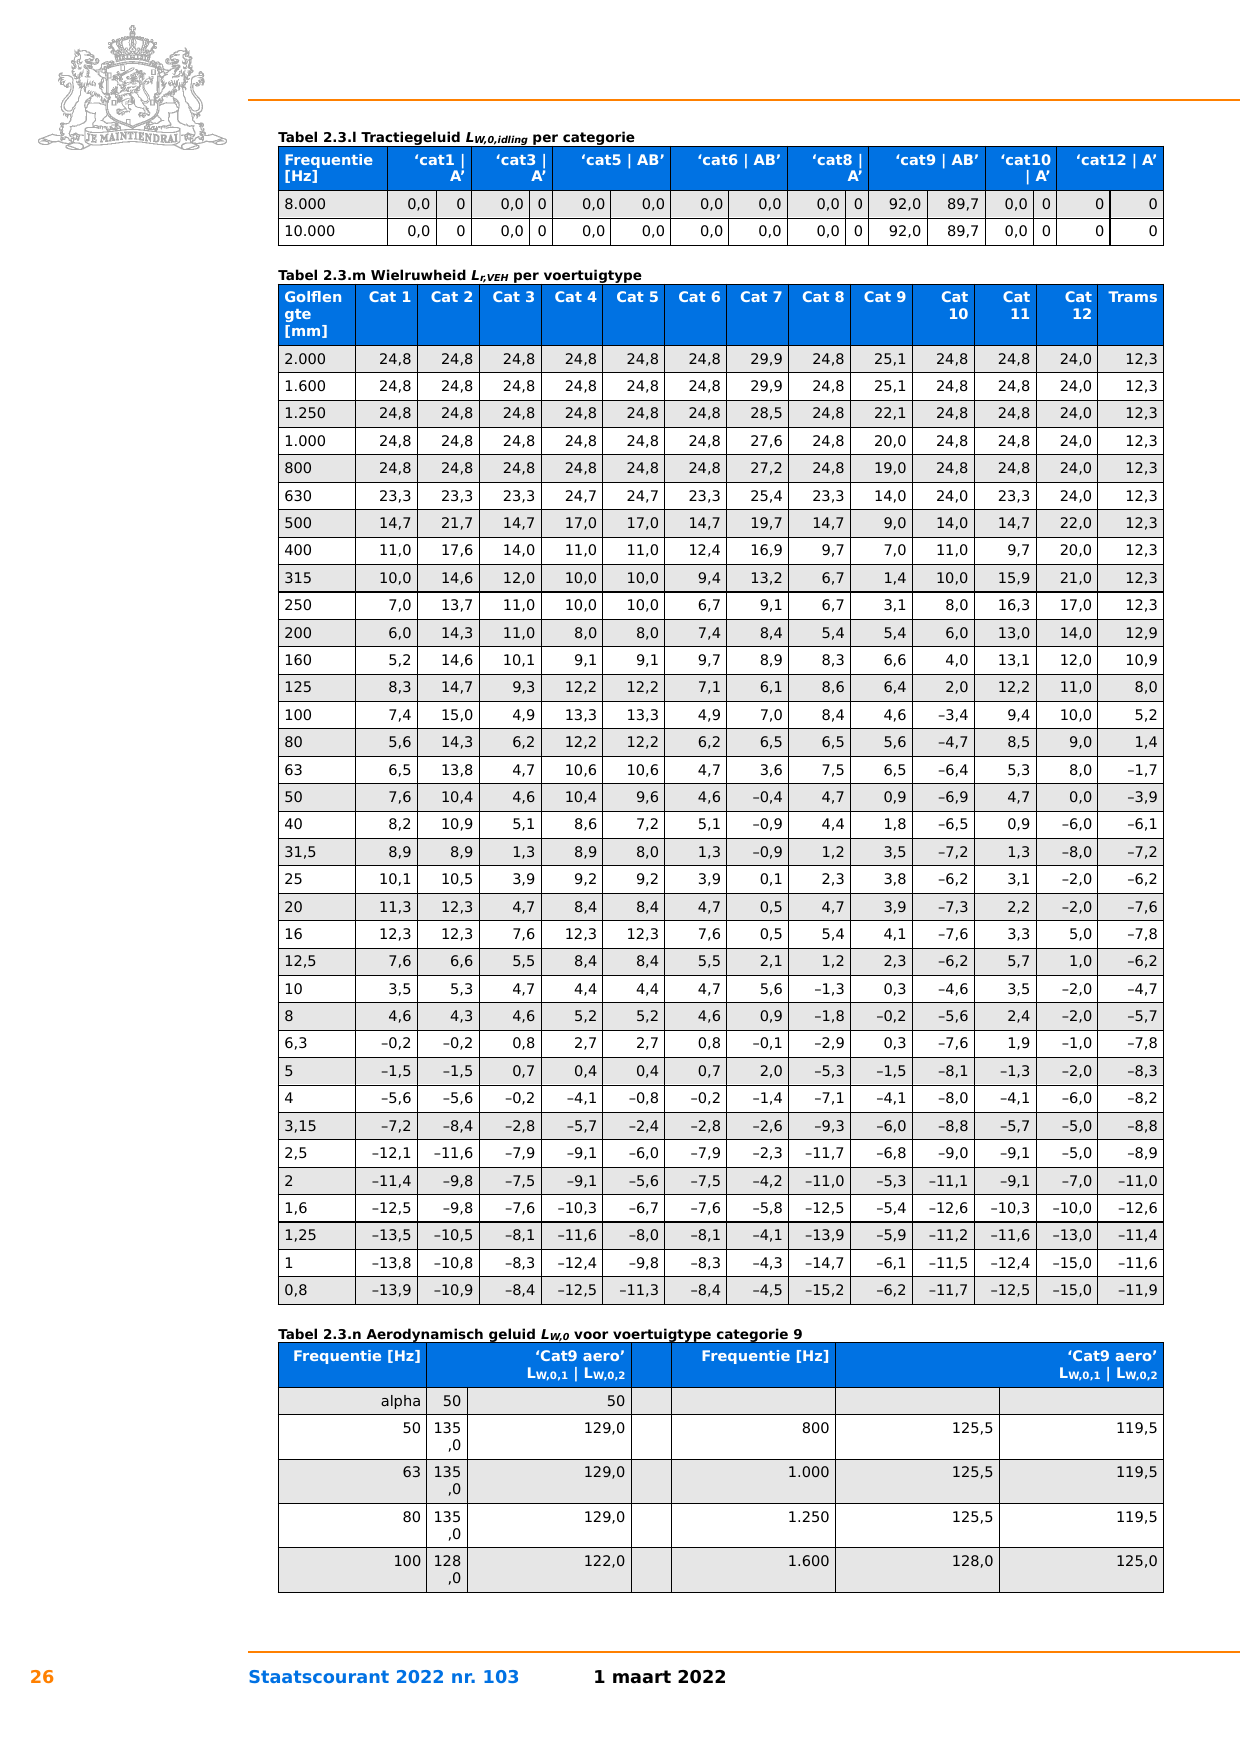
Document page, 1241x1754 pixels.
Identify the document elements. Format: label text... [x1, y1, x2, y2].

table_cell –12,4 [542, 1250, 602, 1276]
table_cell [672, 1388, 835, 1414]
table_cell 10,6 [542, 757, 602, 783]
table_cell 23,3 [356, 483, 417, 509]
table_cell –15,0 [1037, 1250, 1097, 1276]
table_cell 24,8 [789, 373, 850, 399]
table_cell Cat 2 [418, 285, 479, 345]
table_cell –9,3 [789, 1113, 850, 1139]
table_cell 4,6 [851, 702, 912, 728]
table_cell 12,3 [356, 921, 417, 947]
table_cell 24,0 [1037, 455, 1097, 482]
table_cell –2,0 [1037, 866, 1097, 893]
table_cell 24,8 [418, 401, 479, 427]
table_header Tabel 2.3.n Aerodynamisch geluid LW,0 voor voertuigtype categorie 9 [278, 1327, 1163, 1342]
table_cell 135,0 [427, 1415, 467, 1458]
table_cell –7,1 [789, 1086, 850, 1112]
table_cell 0,4 [603, 1058, 664, 1084]
table_cell 0,0 [788, 219, 845, 245]
table_cell –1,3 [975, 1058, 1036, 1084]
table_cell 24,8 [480, 346, 541, 372]
table_cell 10,0 [1037, 702, 1097, 728]
table_cell –5,3 [789, 1058, 850, 1084]
table_cell 2,2 [975, 894, 1036, 920]
table_cell 14,0 [913, 510, 974, 537]
table_cell –11,2 [913, 1223, 974, 1249]
table_cell 1,3 [480, 839, 541, 865]
table_cell –2,0 [1037, 1058, 1097, 1084]
table_cell 23,3 [418, 483, 479, 509]
table_cell –6,2 [913, 866, 974, 893]
table_cell 14,7 [480, 510, 541, 537]
table_cell 9,3 [480, 675, 541, 701]
table_cell 12,3 [603, 921, 664, 947]
table_cell –8,4 [665, 1277, 726, 1304]
table_cell 122,0 [468, 1548, 631, 1592]
table_cell –6,0 [603, 1140, 664, 1167]
table_cell 0,0 [729, 219, 787, 245]
table_cell 4,7 [789, 894, 850, 920]
table_cell 24,8 [603, 373, 664, 399]
table_cell 0,0 [1037, 784, 1097, 811]
table_cell 10,0 [603, 593, 664, 619]
table_cell –0,9 [727, 839, 788, 865]
table_cell ‘Cat9 aero’ LW,0,1 | LW,0,2 [427, 1343, 631, 1387]
table_cell 1,3 [975, 839, 1036, 865]
table_cell 135,0 [427, 1504, 467, 1547]
table_cell 11,0 [542, 538, 602, 564]
table_cell 8,4 [542, 949, 602, 975]
table_cell 5,6 [727, 976, 788, 1002]
table_cell –5,7 [1098, 1003, 1163, 1030]
table_cell 9,4 [975, 702, 1036, 728]
table_cell 12,3 [1098, 428, 1163, 454]
table_cell –2,0 [1037, 1003, 1097, 1030]
table_cell –8,4 [480, 1277, 541, 1304]
table_cell 10,1 [356, 866, 417, 893]
table_cell 7,2 [603, 812, 664, 838]
table_cell 6,7 [789, 565, 850, 591]
table_cell 0,0 [388, 219, 436, 245]
table_cell 100 [279, 702, 355, 728]
table_cell –5,6 [418, 1086, 479, 1112]
table_cell 7,0 [356, 593, 417, 619]
table_cell 4,9 [480, 702, 541, 728]
table_cell 3,6 [727, 757, 788, 783]
table_cell 24,8 [480, 401, 541, 427]
table_cell 10,0 [603, 565, 664, 591]
table_cell 50 [427, 1388, 467, 1414]
table_cell –4,5 [727, 1277, 788, 1304]
table_cell 12,3 [1098, 483, 1163, 509]
table_cell –2,3 [727, 1140, 788, 1167]
table_cell 9,0 [851, 510, 912, 537]
table_cell 29,9 [727, 373, 788, 399]
table_cell 50 [468, 1388, 631, 1414]
table_cell 6,2 [480, 729, 541, 756]
table_cell –12,5 [356, 1195, 417, 1221]
table_cell Cat 12 [1037, 285, 1097, 345]
table_cell –5,6 [356, 1086, 417, 1112]
table_cell –6,1 [1098, 812, 1163, 838]
table_cell 5,1 [665, 812, 726, 838]
table_cell 5,2 [603, 1003, 664, 1030]
table_cell 11,0 [356, 538, 417, 564]
table_cell 4,7 [975, 784, 1036, 811]
table_cell –10,8 [418, 1250, 479, 1276]
table_cell 4,0 [913, 647, 974, 673]
table_cell 3,5 [356, 976, 417, 1002]
table_cell 800 [672, 1415, 835, 1458]
table_cell 0,1 [727, 866, 788, 893]
table_cell 24,8 [418, 373, 479, 399]
table_cell –13,9 [356, 1277, 417, 1304]
table_cell –13,5 [356, 1223, 417, 1249]
table_cell –5,9 [851, 1223, 912, 1249]
table_cell 20,0 [1037, 538, 1097, 564]
table_cell 10,4 [418, 784, 479, 811]
table_cell –1,5 [851, 1058, 912, 1084]
table_cell 2,3 [851, 949, 912, 975]
table_cell –0,8 [603, 1086, 664, 1112]
table_cell 0,4 [542, 1058, 602, 1084]
table_cell 125,5 [836, 1460, 999, 1503]
table_cell 0 [846, 191, 868, 217]
table_cell 17,6 [418, 538, 479, 564]
table_cell –6,5 [913, 812, 974, 838]
table_cell 5 [279, 1058, 355, 1084]
table_cell –12,5 [542, 1277, 602, 1304]
table_cell 11,0 [480, 620, 541, 646]
table_cell 10,9 [1098, 647, 1163, 673]
table_cell 135,0 [427, 1460, 467, 1503]
table_cell 9,1 [603, 647, 664, 673]
table_cell 129,0 [468, 1415, 631, 1458]
table_cell Cat 8 [789, 285, 850, 345]
table_cell [1000, 1388, 1163, 1414]
table_cell 8,9 [727, 647, 788, 673]
table_cell 160 [279, 647, 355, 673]
table_cell 1.600 [672, 1548, 835, 1592]
table_cell –10,0 [1037, 1195, 1097, 1221]
table_cell 16,3 [975, 593, 1036, 619]
table_cell 4,4 [789, 812, 850, 838]
table_cell –7,9 [480, 1140, 541, 1167]
table_cell 0,0 [986, 191, 1033, 217]
table_cell 5,2 [542, 1003, 602, 1030]
table_cell –7,8 [1098, 1031, 1163, 1057]
table_cell 9,1 [727, 593, 788, 619]
table_cell –4,1 [975, 1086, 1036, 1112]
table_cell 6,5 [356, 757, 417, 783]
table_cell 4,3 [418, 1003, 479, 1030]
table_cell 0,0 [611, 219, 670, 245]
table_cell 11,3 [356, 894, 417, 920]
table_cell –5,0 [1037, 1140, 1097, 1167]
table_cell –2,4 [603, 1113, 664, 1139]
table_cell –8,9 [1098, 1140, 1163, 1167]
table_cell 8,4 [542, 894, 602, 920]
table_cell 24,0 [1037, 346, 1097, 372]
table_cell 12,3 [1098, 593, 1163, 619]
table_cell 24,8 [913, 401, 974, 427]
table_cell 7,0 [851, 538, 912, 564]
table_cell 3,8 [851, 866, 912, 893]
table_cell –11,6 [542, 1223, 602, 1249]
table_cell 14,6 [418, 647, 479, 673]
table_cell 8,0 [913, 593, 974, 619]
table_cell 17,0 [542, 510, 602, 537]
table_cell 500 [279, 510, 355, 537]
table_cell 0,3 [851, 976, 912, 1002]
table_cell 2,7 [603, 1031, 664, 1057]
picture [38, 25, 227, 150]
table_cell –8,0 [913, 1086, 974, 1112]
table_cell –4,1 [542, 1086, 602, 1112]
table_cell 10 [279, 976, 355, 1002]
table_cell –10,3 [975, 1195, 1036, 1221]
table_cell 9,7 [975, 538, 1036, 564]
table_cell Cat 9 [851, 285, 912, 345]
table_cell 8,9 [356, 839, 417, 865]
table_cell 8,6 [542, 812, 602, 838]
table_cell 12,3 [1098, 510, 1163, 537]
table_cell 24,0 [1037, 483, 1097, 509]
table_cell 6,6 [418, 949, 479, 975]
table_cell 14,7 [665, 510, 726, 537]
table_cell 5,3 [975, 757, 1036, 783]
table_cell –2,9 [789, 1031, 850, 1057]
table_cell 0,0 [788, 191, 845, 217]
table_cell 6,7 [665, 593, 726, 619]
table_cell 8,4 [603, 949, 664, 975]
table_cell –0,2 [665, 1086, 726, 1112]
table_cell 6,5 [789, 729, 850, 756]
table_cell –2,0 [1037, 976, 1097, 1002]
table_cell 0 [1034, 191, 1056, 217]
table_cell 0,5 [727, 921, 788, 947]
table_cell 100 [279, 1548, 426, 1592]
table_cell 24,8 [789, 455, 850, 482]
table_cell 5,6 [356, 729, 417, 756]
table_cell 0,9 [727, 1003, 788, 1030]
table_cell 8,0 [542, 620, 602, 646]
table_cell –6,8 [851, 1140, 912, 1167]
table_cell 5,0 [1037, 921, 1097, 947]
table_cell 24,8 [356, 428, 417, 454]
table_cell 12,2 [603, 729, 664, 756]
table_cell –7,8 [1098, 921, 1163, 947]
table_cell 25,4 [727, 483, 788, 509]
table_cell 7,6 [356, 949, 417, 975]
table_cell 5,2 [356, 647, 417, 673]
table_cell –1,5 [356, 1058, 417, 1084]
table_cell 13,3 [542, 702, 602, 728]
table_cell –6,0 [1037, 1086, 1097, 1112]
table_cell 31,5 [279, 839, 355, 865]
table_cell 9,2 [542, 866, 602, 893]
table_cell 8,5 [975, 729, 1036, 756]
table_cell 25 [279, 866, 355, 893]
table_cell –7,6 [480, 1195, 541, 1221]
table_cell 6,3 [279, 1031, 355, 1057]
table_cell –5,4 [851, 1195, 912, 1221]
table_cell 12,3 [1098, 538, 1163, 564]
table_cell 14,0 [480, 538, 541, 564]
table_cell 1,2 [789, 839, 850, 865]
table_cell 11,0 [480, 593, 541, 619]
table_cell 89,7 [928, 219, 985, 245]
table_cell 1 [279, 1250, 355, 1276]
table_cell 0,0 [986, 219, 1033, 245]
table_cell 5,7 [975, 949, 1036, 975]
table_cell 6,5 [851, 757, 912, 783]
table_cell 24,8 [356, 373, 417, 399]
table_cell Trams [1098, 285, 1163, 345]
table_cell 4 [279, 1086, 355, 1112]
table_cell 0,0 [388, 191, 436, 217]
table_cell –0,2 [851, 1003, 912, 1030]
table_cell 0,0 [611, 191, 670, 217]
table_cell 24,8 [418, 455, 479, 482]
table_cell –6,2 [1098, 866, 1163, 893]
table_cell –8,1 [913, 1058, 974, 1084]
table_cell –8,8 [1098, 1113, 1163, 1139]
table_cell 1,2 [789, 949, 850, 975]
table_cell 12,5 [279, 949, 355, 975]
table_cell 11,0 [913, 538, 974, 564]
table_cell –12,6 [913, 1195, 974, 1221]
table_cell 23,3 [789, 483, 850, 509]
table_cell 0,0 [671, 191, 728, 217]
table_cell Cat 7 [727, 285, 788, 345]
table_cell –6,7 [603, 1195, 664, 1221]
table_cell –9,1 [542, 1168, 602, 1194]
table_cell 2.000 [279, 346, 355, 372]
table_cell –10,5 [418, 1223, 479, 1249]
table_cell 24,8 [665, 428, 726, 454]
table_cell 14,3 [418, 729, 479, 756]
table_cell 4,7 [480, 894, 541, 920]
table_cell –5,3 [851, 1168, 912, 1194]
table_cell 24,8 [603, 428, 664, 454]
table_cell –5,8 [727, 1195, 788, 1221]
table_cell 12,3 [1098, 455, 1163, 482]
table_cell 119,5 [1000, 1504, 1163, 1547]
table_cell –4,1 [851, 1086, 912, 1112]
table_cell 24,8 [542, 455, 602, 482]
table_cell 13,8 [418, 757, 479, 783]
table_cell –7,2 [1098, 839, 1163, 865]
table_cell 12,9 [1098, 620, 1163, 646]
table_cell 10,9 [418, 812, 479, 838]
table_cell 3,3 [975, 921, 1036, 947]
table_cell 12,3 [418, 921, 479, 947]
table_cell 5,5 [665, 949, 726, 975]
table_cell 24,8 [789, 428, 850, 454]
table_cell 0 [437, 219, 471, 245]
table_cell –1,3 [789, 976, 850, 1002]
table_cell –9,1 [975, 1168, 1036, 1194]
table_cell 12,0 [480, 565, 541, 591]
table_cell 50 [279, 1415, 426, 1458]
table_cell 6,4 [851, 675, 912, 701]
table_cell 4,7 [665, 894, 726, 920]
table_cell 3,5 [975, 976, 1036, 1002]
table_cell 50 [279, 784, 355, 811]
table_cell 630 [279, 483, 355, 509]
table_cell 0,0 [472, 219, 529, 245]
table_cell 4,7 [665, 757, 726, 783]
table_cell 3,9 [665, 866, 726, 893]
table_cell 24,8 [542, 373, 602, 399]
table_cell 13,7 [418, 593, 479, 619]
table_cell 129,0 [468, 1460, 631, 1503]
table_cell 0,8 [480, 1031, 541, 1057]
table_cell 0,0 [553, 191, 610, 217]
table_cell [632, 1415, 671, 1458]
table_cell 24,8 [789, 401, 850, 427]
table_cell 24,8 [665, 401, 726, 427]
table_cell 1.000 [672, 1460, 835, 1503]
table_cell 17,0 [603, 510, 664, 537]
table_cell –12,1 [356, 1140, 417, 1167]
table_cell 12,3 [1098, 401, 1163, 427]
table_cell 2 [279, 1168, 355, 1194]
table_cell –11,6 [975, 1223, 1036, 1249]
table_cell 0 [1057, 191, 1109, 217]
table_cell 14,7 [789, 510, 850, 537]
table_cell 800 [279, 455, 355, 482]
table_cell 0,8 [279, 1277, 355, 1304]
table_cell 3,9 [480, 866, 541, 893]
table_cell 2,4 [975, 1003, 1036, 1030]
table_cell 22,0 [1037, 510, 1097, 537]
table_cell 7,6 [665, 921, 726, 947]
table_cell –10,3 [542, 1195, 602, 1221]
table_cell –2,6 [727, 1113, 788, 1139]
table_cell 8,4 [727, 620, 788, 646]
table_cell 24,0 [913, 483, 974, 509]
table_cell 40 [279, 812, 355, 838]
table_cell –0,2 [480, 1086, 541, 1112]
table_cell Cat 3 [480, 285, 541, 345]
table_cell 10,0 [356, 565, 417, 591]
table_cell 9,0 [1037, 729, 1097, 756]
table_cell 16,9 [727, 538, 788, 564]
table_cell 12,3 [418, 894, 479, 920]
table_cell 13,1 [975, 647, 1036, 673]
table_cell 9,1 [542, 647, 602, 673]
table_cell 7,6 [356, 784, 417, 811]
table_cell 7,5 [789, 757, 850, 783]
table_cell –11,6 [1098, 1250, 1163, 1276]
table_cell 8 [279, 1003, 355, 1030]
table_cell 8,6 [789, 675, 850, 701]
table_cell 1,8 [851, 812, 912, 838]
table_cell –3,9 [1098, 784, 1163, 811]
table_cell –11,5 [913, 1250, 974, 1276]
table_cell 19,0 [851, 455, 912, 482]
table_cell –10,9 [418, 1277, 479, 1304]
table_cell 8,2 [356, 812, 417, 838]
table_cell 17,0 [1037, 593, 1097, 619]
table_cell 10,0 [542, 593, 602, 619]
table_cell –11,1 [913, 1168, 974, 1194]
table_cell [836, 1388, 999, 1414]
table_cell 0,7 [665, 1058, 726, 1084]
table_cell –9,8 [603, 1250, 664, 1276]
table_cell 16 [279, 921, 355, 947]
table_cell –6,2 [913, 949, 974, 975]
table_cell 4,4 [603, 976, 664, 1002]
table_cell –0,1 [727, 1031, 788, 1057]
table_cell 24,8 [542, 346, 602, 372]
table_cell 1,4 [851, 565, 912, 591]
table_cell –2,8 [665, 1113, 726, 1139]
table_cell [632, 1460, 671, 1503]
table_cell 3,1 [975, 866, 1036, 893]
table_cell 3,1 [851, 593, 912, 619]
table_cell 24,8 [542, 401, 602, 427]
table_cell 13,0 [975, 620, 1036, 646]
table_cell –11,7 [789, 1140, 850, 1167]
table_cell Golflengte [mm] [279, 285, 355, 345]
table_cell –7,5 [665, 1168, 726, 1194]
table_cell 24,8 [356, 346, 417, 372]
table_cell 20 [279, 894, 355, 920]
table_cell 0 [437, 191, 471, 217]
table_cell –6,2 [851, 1277, 912, 1304]
table_cell 8,9 [418, 839, 479, 865]
table_cell 89,7 [928, 191, 985, 217]
table_cell 29,9 [727, 346, 788, 372]
table_cell 4,1 [851, 921, 912, 947]
table_cell ‘cat12 | A’ [1057, 147, 1163, 190]
table_cell 24,0 [1037, 428, 1097, 454]
table_cell 3,15 [279, 1113, 355, 1139]
table_cell 12,2 [603, 675, 664, 701]
table_cell 8.000 [279, 191, 387, 217]
table_cell 5,4 [789, 921, 850, 947]
table_cell –3,4 [913, 702, 974, 728]
table_cell 28,5 [727, 401, 788, 427]
table_cell 22,1 [851, 401, 912, 427]
table_cell Cat 4 [542, 285, 602, 345]
table_cell 12,3 [1098, 373, 1163, 399]
table_cell 0 [1111, 219, 1163, 245]
table_cell 8,0 [1037, 757, 1097, 783]
table_cell 0 [1057, 219, 1109, 245]
table_cell –4,7 [1098, 976, 1163, 1002]
table_cell 11,0 [603, 538, 664, 564]
table_cell 4,7 [480, 976, 541, 1002]
table_cell 24,8 [356, 401, 417, 427]
table_cell 1,6 [279, 1195, 355, 1221]
table_cell –8,0 [603, 1223, 664, 1249]
table_cell 2,3 [789, 866, 850, 893]
table_cell 7,4 [665, 620, 726, 646]
table_cell –4,1 [727, 1223, 788, 1249]
table_cell [632, 1388, 671, 1414]
table_cell –6,2 [1098, 949, 1163, 975]
table_cell –2,0 [1037, 894, 1097, 920]
table_cell 24,8 [480, 428, 541, 454]
table_cell Frequentie [Hz] [279, 147, 387, 190]
table_cell –8,1 [480, 1223, 541, 1249]
table_cell –8,0 [1037, 839, 1097, 865]
table_cell 24,8 [913, 373, 974, 399]
table_cell 24,8 [603, 401, 664, 427]
table_cell 119,5 [1000, 1415, 1163, 1458]
table_cell 8,0 [603, 839, 664, 865]
table_cell 24,8 [975, 428, 1036, 454]
table_cell –1,4 [727, 1086, 788, 1112]
table_cell 12,0 [1037, 647, 1097, 673]
table_cell –4,2 [727, 1168, 788, 1194]
table_cell –13,9 [789, 1223, 850, 1249]
table_cell –1,7 [1098, 757, 1163, 783]
table_cell –9,8 [418, 1195, 479, 1221]
table_cell 25,1 [851, 373, 912, 399]
table_cell 24,8 [542, 428, 602, 454]
table_cell –5,7 [542, 1113, 602, 1139]
table_cell –7,9 [665, 1140, 726, 1167]
table_cell 9,6 [603, 784, 664, 811]
table_cell 9,7 [665, 647, 726, 673]
table_cell 10,1 [480, 647, 541, 673]
table_cell 24,8 [913, 455, 974, 482]
table_cell 125,5 [836, 1415, 999, 1458]
table_cell 80 [279, 729, 355, 756]
table_cell 4,6 [665, 784, 726, 811]
table_cell 2,1 [727, 949, 788, 975]
table_cell 23,3 [665, 483, 726, 509]
table_cell 12,2 [542, 729, 602, 756]
table_cell –7,6 [913, 921, 974, 947]
table_cell –11,4 [1098, 1223, 1163, 1249]
table_cell 19,7 [727, 510, 788, 537]
table_cell 200 [279, 620, 355, 646]
table_cell 3,5 [851, 839, 912, 865]
table_cell 2,5 [279, 1140, 355, 1167]
table_cell [632, 1548, 671, 1592]
table_cell –4,6 [913, 976, 974, 1002]
table_cell 24,8 [913, 346, 974, 372]
table_cell 24,8 [975, 455, 1036, 482]
table_cell ‘cat10 | A’ [986, 147, 1056, 190]
table_cell Cat 10 [913, 285, 974, 345]
table_cell –8,4 [418, 1113, 479, 1139]
table_cell 13,3 [603, 702, 664, 728]
table_cell 80 [279, 1504, 426, 1547]
table_cell 6,1 [727, 675, 788, 701]
table_cell 63 [279, 1460, 426, 1503]
table_cell 0 [1111, 191, 1163, 217]
table_cell 21,7 [418, 510, 479, 537]
table_cell 8,9 [542, 839, 602, 865]
table_cell 1,3 [665, 839, 726, 865]
table_cell 0 [530, 191, 552, 217]
table_cell ‘cat3 | A’ [472, 147, 552, 190]
table_cell 1,9 [975, 1031, 1036, 1057]
table_cell Frequentie [Hz] [672, 1343, 835, 1387]
table_cell 1,4 [1098, 729, 1163, 756]
table_cell 0,0 [671, 219, 728, 245]
table_cell –6,0 [851, 1113, 912, 1139]
table_cell 1,0 [1037, 949, 1097, 975]
table_cell ‘cat5 | AB’ [553, 147, 670, 190]
table_cell –5,7 [975, 1113, 1036, 1139]
table_cell 24,8 [975, 373, 1036, 399]
table_cell 4,7 [665, 976, 726, 1002]
table_cell –2,8 [480, 1113, 541, 1139]
table_cell –11,0 [789, 1168, 850, 1194]
table_cell 12,2 [542, 675, 602, 701]
table_cell 129,0 [468, 1504, 631, 1547]
table_cell –0,9 [727, 812, 788, 838]
table_cell ‘cat6 | AB’ [671, 147, 787, 190]
table_cell Cat 11 [975, 285, 1036, 345]
table_cell 63 [279, 757, 355, 783]
table_cell 9,2 [603, 866, 664, 893]
table_cell –8,8 [913, 1113, 974, 1139]
table_cell 2,7 [542, 1031, 602, 1057]
table_cell 5,2 [1098, 702, 1163, 728]
table_cell –1,0 [1037, 1031, 1097, 1057]
table_cell 24,8 [603, 455, 664, 482]
table_cell –6,9 [913, 784, 974, 811]
table_cell 4,6 [665, 1003, 726, 1030]
table_cell 9,4 [665, 565, 726, 591]
table_cell 8,0 [603, 620, 664, 646]
table_cell –12,6 [1098, 1195, 1163, 1221]
table_cell Cat 1 [356, 285, 417, 345]
table_cell –7,6 [665, 1195, 726, 1221]
table_cell 24,8 [665, 373, 726, 399]
table_cell 6,0 [356, 620, 417, 646]
table_cell 2,0 [913, 675, 974, 701]
table_cell 24,8 [480, 455, 541, 482]
table_cell –15,2 [789, 1277, 850, 1304]
table_cell –13,0 [1037, 1223, 1097, 1249]
table_cell 14,7 [356, 510, 417, 537]
table_cell –7,5 [480, 1168, 541, 1194]
table_cell 92,0 [869, 219, 927, 245]
table_cell 8,0 [1098, 675, 1163, 701]
table_cell 125 [279, 675, 355, 701]
table_cell 250 [279, 593, 355, 619]
table_cell 8,3 [789, 647, 850, 673]
table_cell 25,1 [851, 346, 912, 372]
table_cell 4,6 [480, 1003, 541, 1030]
table_cell 5,4 [851, 620, 912, 646]
table_cell [632, 1504, 671, 1547]
table_cell –11,3 [603, 1277, 664, 1304]
table_cell 3,9 [851, 894, 912, 920]
table_cell –5,6 [603, 1168, 664, 1194]
table_cell 6,2 [665, 729, 726, 756]
table_cell 8,4 [603, 894, 664, 920]
table_cell 24,8 [665, 455, 726, 482]
table_cell 24,7 [603, 483, 664, 509]
table_cell 23,3 [975, 483, 1036, 509]
table_cell –11,6 [418, 1140, 479, 1167]
table_cell 24,7 [542, 483, 602, 509]
table_cell –7,2 [356, 1113, 417, 1139]
table_cell ‘cat8 | A’ [788, 147, 868, 190]
table_cell –6,4 [913, 757, 974, 783]
table_cell 24,8 [418, 428, 479, 454]
table_cell 21,0 [1037, 565, 1097, 591]
table_cell –8,2 [1098, 1086, 1163, 1112]
table_cell –0,2 [356, 1031, 417, 1057]
table_header Tabel 2.3.m Wielruwheid Lr,VEH per voertuigtype [278, 268, 1163, 283]
table_cell 0,9 [851, 784, 912, 811]
table_cell 6,5 [727, 729, 788, 756]
table_cell –11,0 [1098, 1168, 1163, 1194]
table_cell 24,8 [603, 346, 664, 372]
table_cell –9,8 [418, 1168, 479, 1194]
table_cell 24,0 [1037, 373, 1097, 399]
table_cell 27,6 [727, 428, 788, 454]
table_cell –11,7 [913, 1277, 974, 1304]
table_cell –14,7 [789, 1250, 850, 1276]
table_cell 15,9 [975, 565, 1036, 591]
table_cell –5,0 [1037, 1113, 1097, 1139]
table_cell 0 [846, 219, 868, 245]
table_cell 12,4 [665, 538, 726, 564]
table_cell ‘Cat9 aero’ LW,0,1 | LW,0,2 [836, 1343, 1163, 1387]
table_cell 12,3 [1098, 565, 1163, 591]
table_cell –9,1 [975, 1140, 1036, 1167]
table_cell –11,4 [356, 1168, 417, 1194]
table_cell 14,7 [975, 510, 1036, 537]
table_cell 4,9 [665, 702, 726, 728]
table_cell –1,8 [789, 1003, 850, 1030]
table_cell 14,6 [418, 565, 479, 591]
table_cell –12,5 [789, 1195, 850, 1221]
table_cell ‘cat9 | AB’ [869, 147, 985, 190]
table_cell 27,2 [727, 455, 788, 482]
table_cell –0,4 [727, 784, 788, 811]
table_cell 24,8 [913, 428, 974, 454]
table_cell Cat 6 [665, 285, 726, 345]
table_cell 14,0 [1037, 620, 1097, 646]
table_cell alpha [279, 1388, 426, 1414]
table_cell 4,4 [542, 976, 602, 1002]
table_cell 24,8 [480, 373, 541, 399]
table_cell 5,6 [851, 729, 912, 756]
table_cell 24,8 [356, 455, 417, 482]
table_cell –4,3 [727, 1250, 788, 1276]
table_cell 0 [1034, 219, 1056, 245]
table_cell 23,3 [480, 483, 541, 509]
table_cell 10,0 [542, 565, 602, 591]
table_cell 5,5 [480, 949, 541, 975]
table_cell 128,0 [427, 1548, 467, 1592]
table_cell 1.250 [279, 401, 355, 427]
table_cell 12,2 [975, 675, 1036, 701]
table_cell –7,2 [913, 839, 974, 865]
table_cell –6,0 [1037, 812, 1097, 838]
table_cell –7,0 [1037, 1168, 1097, 1194]
table_cell 10,0 [913, 565, 974, 591]
table_cell 10,6 [603, 757, 664, 783]
table_cell 7,4 [356, 702, 417, 728]
table_cell 9,7 [789, 538, 850, 564]
table_cell 5,1 [480, 812, 541, 838]
table_cell –4,7 [913, 729, 974, 756]
table_cell 0,9 [975, 812, 1036, 838]
table_header Tabel 2.3.l Tractiegeluid LW,0,idling per categorie [278, 130, 1163, 146]
table_cell –8,1 [665, 1223, 726, 1249]
table_cell 0,5 [727, 894, 788, 920]
table_cell 0,8 [665, 1031, 726, 1057]
table_cell 5,3 [418, 976, 479, 1002]
table_cell –12,5 [975, 1277, 1036, 1304]
table_cell 1,25 [279, 1223, 355, 1249]
table_cell 8,3 [356, 675, 417, 701]
table_cell –5,6 [913, 1003, 974, 1030]
table_cell 6,7 [789, 593, 850, 619]
table_cell 8,4 [789, 702, 850, 728]
table_cell 11,0 [1037, 675, 1097, 701]
table_cell 24,8 [418, 346, 479, 372]
table_cell –7,6 [1098, 894, 1163, 920]
table_cell –1,5 [418, 1058, 479, 1084]
table_cell 6,0 [913, 620, 974, 646]
table_cell –6,1 [851, 1250, 912, 1276]
table_cell 15,0 [418, 702, 479, 728]
table_cell 12,3 [542, 921, 602, 947]
table_cell 7,1 [665, 675, 726, 701]
table_cell 12,3 [1098, 346, 1163, 372]
table_cell 125,5 [836, 1504, 999, 1547]
table_cell 128,0 [836, 1548, 999, 1592]
table_cell 0,3 [851, 1031, 912, 1057]
table_cell 14,3 [418, 620, 479, 646]
table_cell –15,0 [1037, 1277, 1097, 1304]
table_cell Frequentie [Hz] [279, 1343, 426, 1387]
table_cell 400 [279, 538, 355, 564]
table_cell 10.000 [279, 219, 387, 245]
table_cell 20,0 [851, 428, 912, 454]
table_cell 0,7 [480, 1058, 541, 1084]
table_cell 0,0 [729, 191, 787, 217]
table_cell –12,4 [975, 1250, 1036, 1276]
table_cell 2,0 [727, 1058, 788, 1084]
table_cell 4,6 [356, 1003, 417, 1030]
table_cell –0,2 [418, 1031, 479, 1057]
table_cell 125,0 [1000, 1548, 1163, 1592]
table_cell 0,0 [472, 191, 529, 217]
table_cell –9,0 [913, 1140, 974, 1167]
table_cell Cat 5 [603, 285, 664, 345]
table_cell 4,6 [480, 784, 541, 811]
table_cell –9,1 [542, 1140, 602, 1167]
table_cell 4,7 [789, 784, 850, 811]
table_cell 24,8 [665, 346, 726, 372]
table_cell 7,0 [727, 702, 788, 728]
table_cell 24,8 [789, 346, 850, 372]
table_cell 6,6 [851, 647, 912, 673]
table_cell 1.000 [279, 428, 355, 454]
table_cell 7,6 [480, 921, 541, 947]
table_cell –8,3 [480, 1250, 541, 1276]
table_cell 13,2 [727, 565, 788, 591]
table_cell 24,0 [1037, 401, 1097, 427]
table_cell –7,3 [913, 894, 974, 920]
table_cell 14,0 [851, 483, 912, 509]
table_cell 24,8 [975, 401, 1036, 427]
table_cell –8,3 [1098, 1058, 1163, 1084]
table_cell 315 [279, 565, 355, 591]
table_cell 119,5 [1000, 1460, 1163, 1503]
table_cell ‘cat1 | A’ [388, 147, 471, 190]
table_cell –13,8 [356, 1250, 417, 1276]
table_cell 4,7 [480, 757, 541, 783]
table_cell 10,5 [418, 866, 479, 893]
table_cell 24,8 [975, 346, 1036, 372]
table_cell 14,7 [418, 675, 479, 701]
table_cell –11,9 [1098, 1277, 1163, 1304]
table_cell 1.250 [672, 1504, 835, 1547]
table_cell [632, 1343, 671, 1387]
table_cell 1.600 [279, 373, 355, 399]
table_cell 92,0 [869, 191, 927, 217]
table_cell –8,3 [665, 1250, 726, 1276]
table_cell 0,0 [553, 219, 610, 245]
table_cell 10,4 [542, 784, 602, 811]
table_cell 0 [530, 219, 552, 245]
table_cell 5,4 [789, 620, 850, 646]
table_cell –7,6 [913, 1031, 974, 1057]
